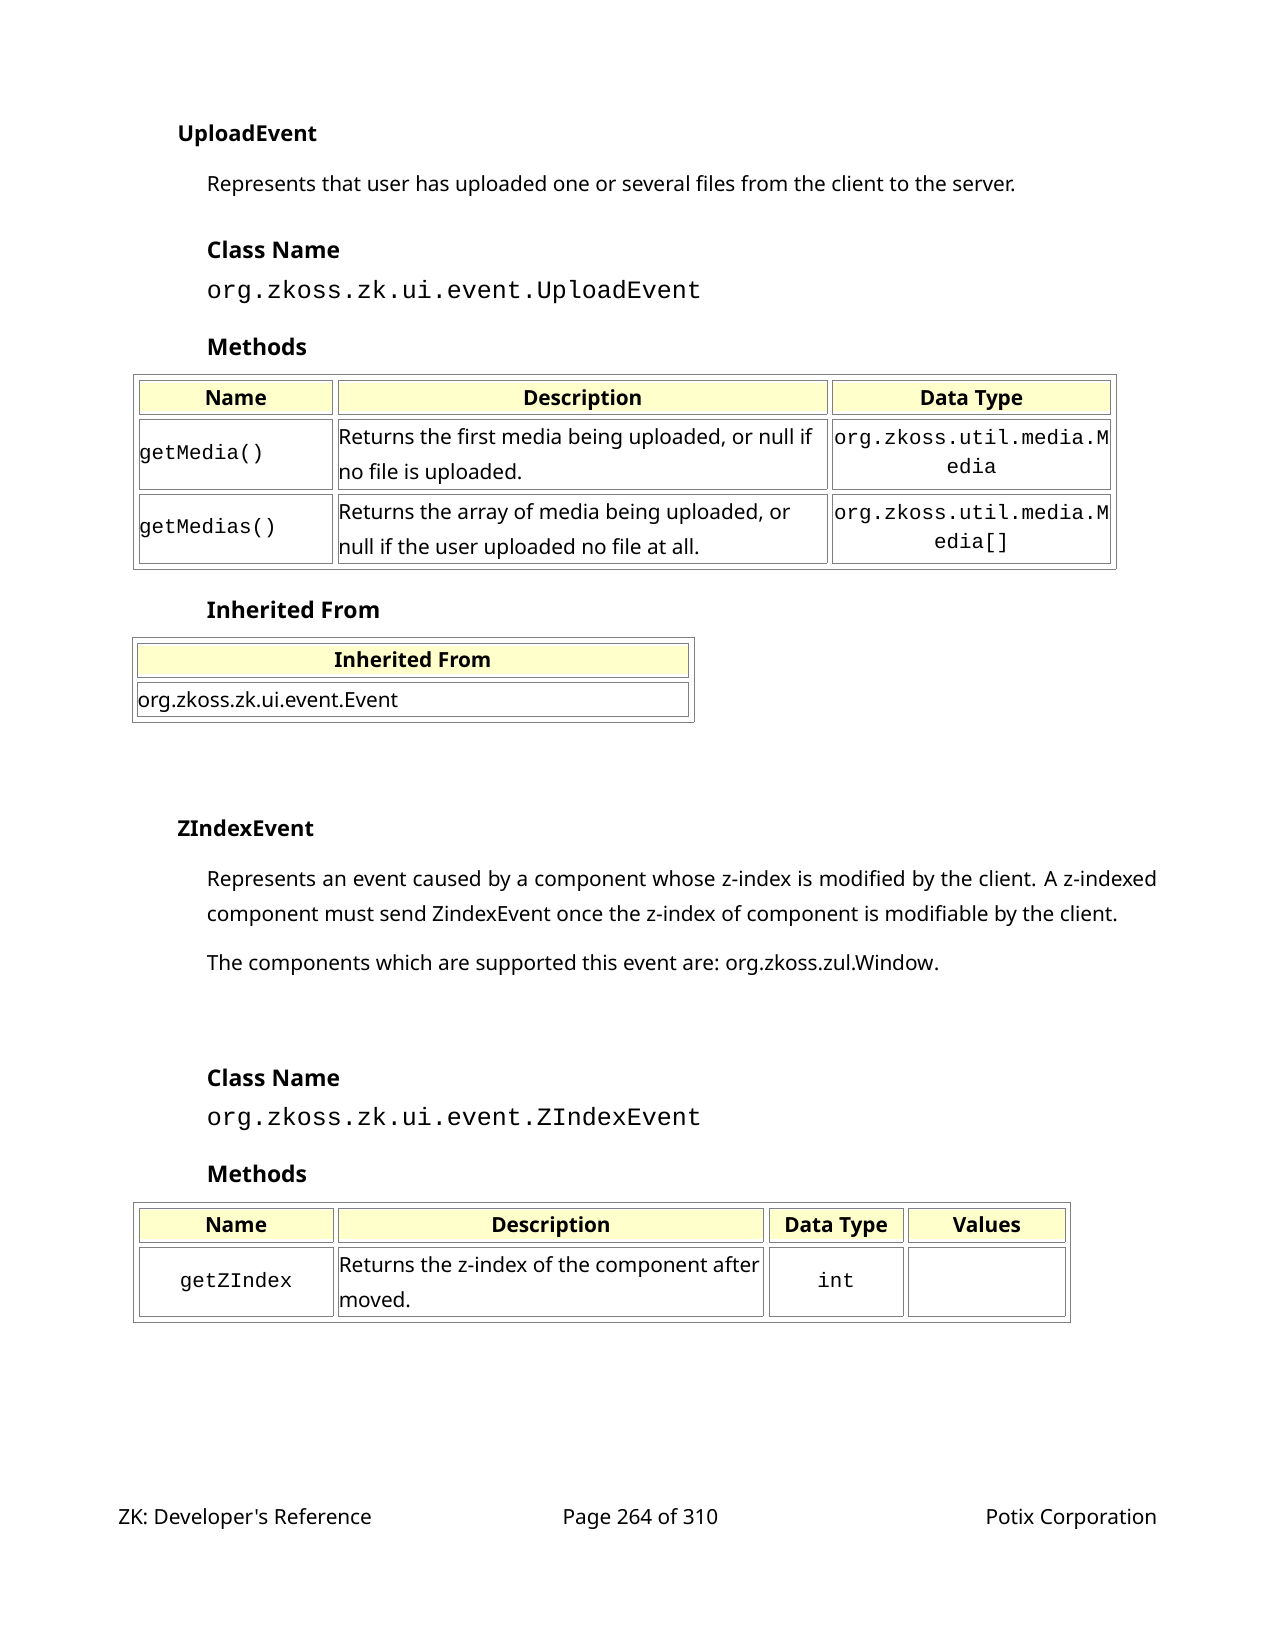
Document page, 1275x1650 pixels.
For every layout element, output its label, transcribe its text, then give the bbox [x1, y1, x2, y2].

table_cell [909, 1248, 1065, 1316]
subtitle UploadEvent [177, 118, 1157, 148]
text org.zkoss.zk.ui.event.UploadEvent [207, 277, 1157, 306]
subtitle Methods [207, 1158, 1157, 1189]
table_cell org.zkoss.util.media.Media [830, 414, 1113, 488]
text Represents that user has uploaded one or several files from the client to the server. [207, 169, 1157, 197]
text The components which are supported this event are: org.zkoss.zul.Window. [207, 948, 1157, 976]
subtitle Methods [207, 331, 1157, 362]
table_header Data Type [830, 375, 1113, 414]
subtitle Class Name [207, 1061, 1157, 1093]
table_cell getMedia() [136, 414, 335, 488]
table_cell Returns the z-index of the component after moved. [336, 1242, 766, 1316]
table_cell org.zkoss.zk.ui.event.Event [134, 677, 691, 716]
table_cell org.zkoss.util.media.Media[] [830, 489, 1113, 563]
table_header Description [336, 1203, 766, 1242]
table_header Inherited From [134, 638, 691, 677]
subtitle Inherited From [207, 593, 1157, 625]
table_header Description [335, 375, 830, 414]
table_cell Returns the array of media being uploaded, or null if the user uploaded no file at all. [335, 489, 830, 563]
text org.zkoss.zk.ui.event.ZIndexEvent [207, 1105, 1157, 1133]
text Represents an event caused by a component whose z-index is modified by the client. A z-indexed component must send ZindexEvent once the z-index of component is modifiable by the client. [207, 864, 1157, 927]
table_header Name [136, 375, 335, 414]
table_cell getZIndex [136, 1242, 336, 1316]
subtitle Class Name [207, 234, 1157, 265]
table_header Data Type [766, 1203, 906, 1242]
table_cell int [766, 1242, 906, 1316]
table_cell getMedias() [136, 489, 335, 563]
subtitle ZIndexEvent [177, 813, 1157, 843]
table_cell Returns the first media being uploaded, or null if no file is uploaded. [335, 414, 830, 488]
table_header Values [906, 1203, 1068, 1242]
table_header Name [136, 1203, 336, 1242]
table_cell [906, 1242, 1068, 1316]
